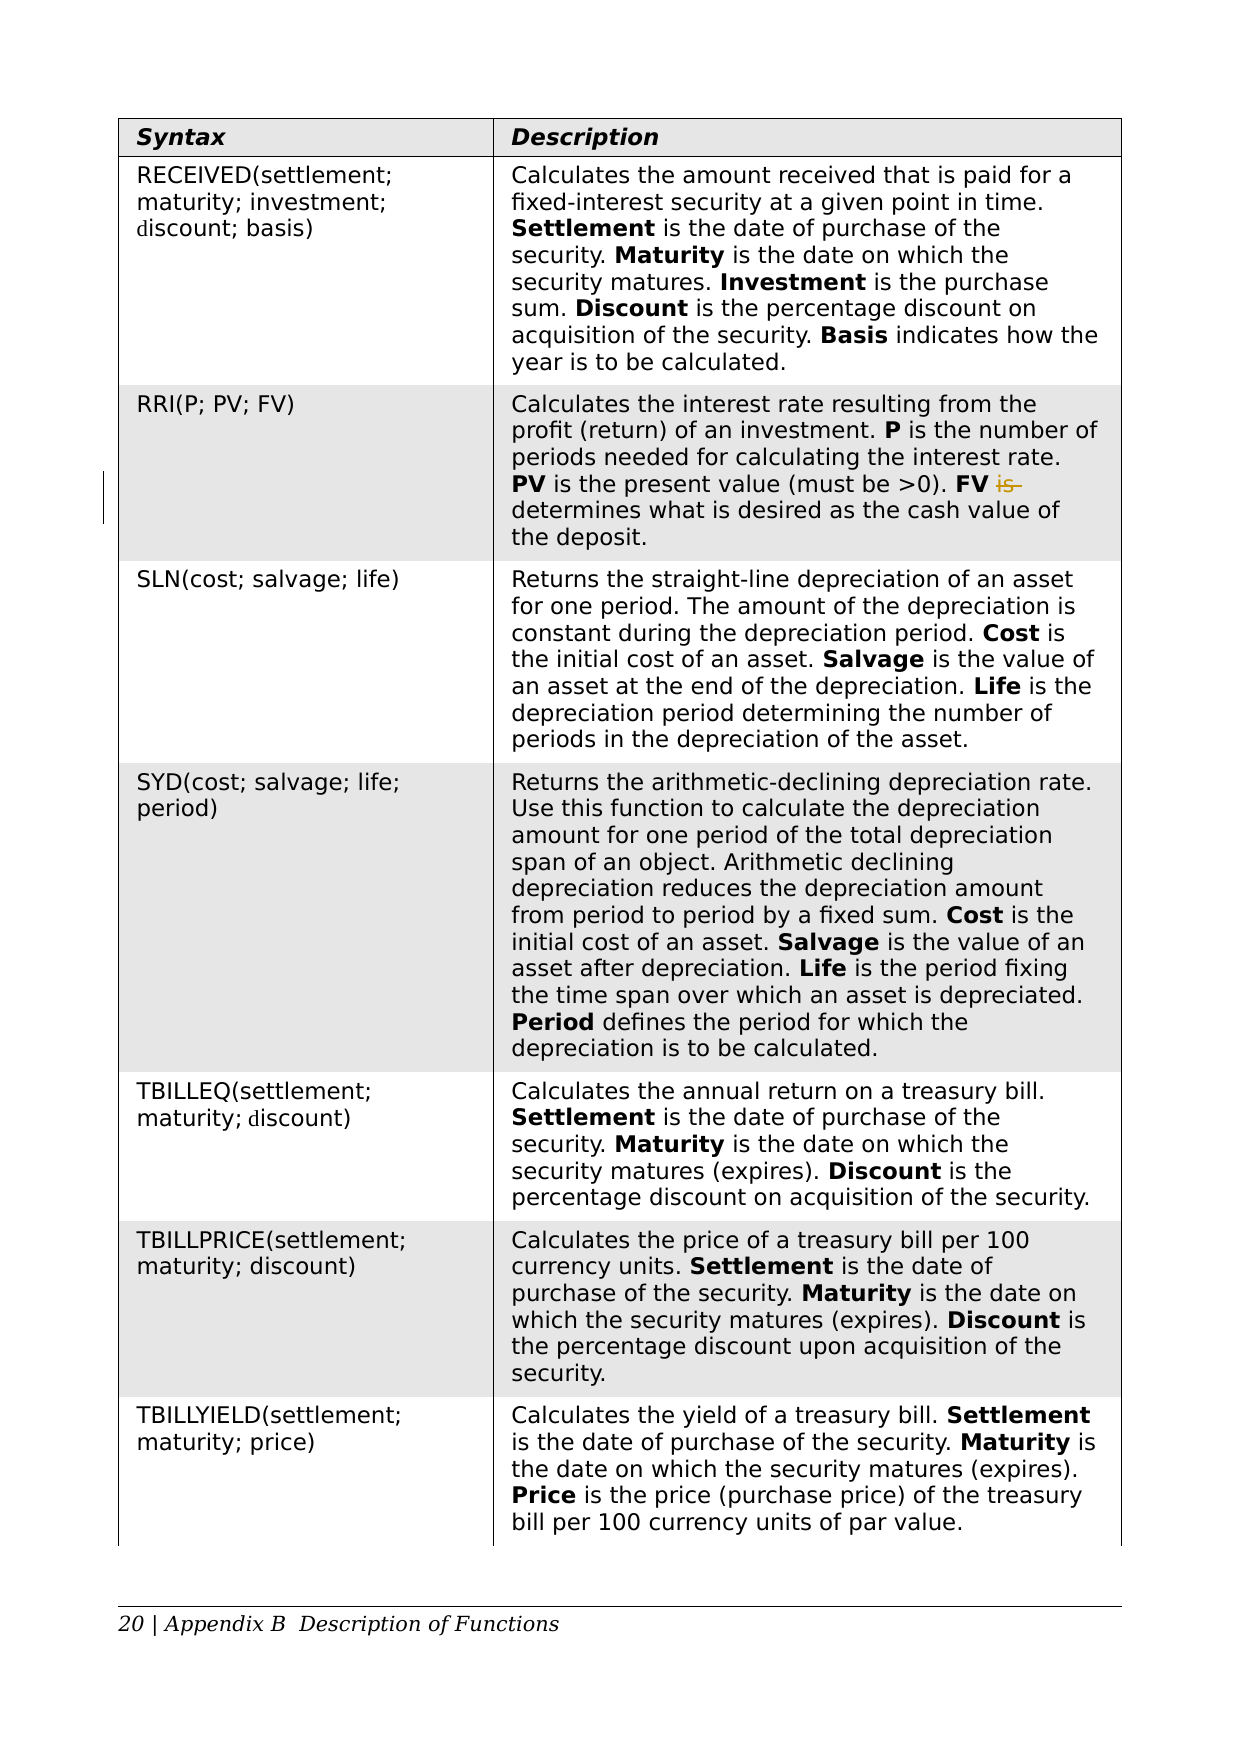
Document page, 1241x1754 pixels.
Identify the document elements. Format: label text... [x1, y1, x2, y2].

table_cell Calculates the annual return on a treasury bill. Settlement is the date of purchase of the security. Maturity is the date on which the security matures (expires). Discount is the percentage discount on acquisition of the security. [494, 1072, 1121, 1221]
table_cell Calculates the amount received that is paid for a fixed-interest security at a given point in time. Settlement is the date of purchase of the security. Maturity is the date on which the security matures. Investment is the purchase sum. Discount is the percentage discount on acquisition of the security. Basis indicates how the year is to be calculated. [494, 157, 1121, 385]
table_cell Calculates the yield of a treasury bill. Settlement is the date of purchase of the security. Maturity is the date on which the security matures (expires). Price is the price (purchase price) of the treasury bill per 100 currency units of par value. [494, 1397, 1121, 1546]
table_cell Returns the arithmetic-declining depreciation rate. Use this function to calculate the depreciation amount for one period of the total depreciation span of an object. Arithmetic declining depreciation reduces the depreciation amount from period to period by a fixed sum. Cost is the initial cost of an asset. Salvage is the value of an asset after depreciation. Life is the period fixing the time span over which an asset is depreciated. Period defines the period for which the depreciation is to be calculated. [494, 763, 1121, 1072]
table_cell Calculates the price of a treasury bill per 100 currency units. Settlement is the date of purchase of the security. Maturity is the date on which the security matures (expires). Discount is the percentage discount upon acquisition of the security. [494, 1221, 1121, 1397]
table_header Syntax [119, 119, 493, 156]
table_cell RECEIVED(settlement; maturity; investment; discount; basis) [119, 157, 493, 385]
table_cell TBILLPRICE(settlement; maturity; discount) [119, 1221, 493, 1397]
table_cell SLN(cost; salvage; life) [119, 561, 493, 763]
table_cell TBILLYIELD(settlement; maturity; price) [119, 1397, 493, 1546]
table_cell Calculates the interest rate resulting from the profit (return) of an investment. P is the number of periods needed for calculating the interest rate. PV is the present value (must be >0). FV determines what is desired as the cash value of the deposit. [494, 385, 1121, 561]
table_cell RRI(P; PV; FV) [119, 385, 493, 561]
table_cell Returns the straight-line depreciation of an asset for one period. The amount of the depreciation is constant during the depreciation period. Cost is the initial cost of an asset. Salvage is the value of an asset at the end of the depreciation. Life is the depreciation period determining the number of periods in the depreciation of the asset. [494, 561, 1121, 763]
table_header Description [494, 119, 1121, 156]
table_cell TBILLEQ(settlement; maturity; discount) [119, 1072, 493, 1221]
table_cell SYD(cost; salvage; life; period) [119, 763, 493, 1072]
